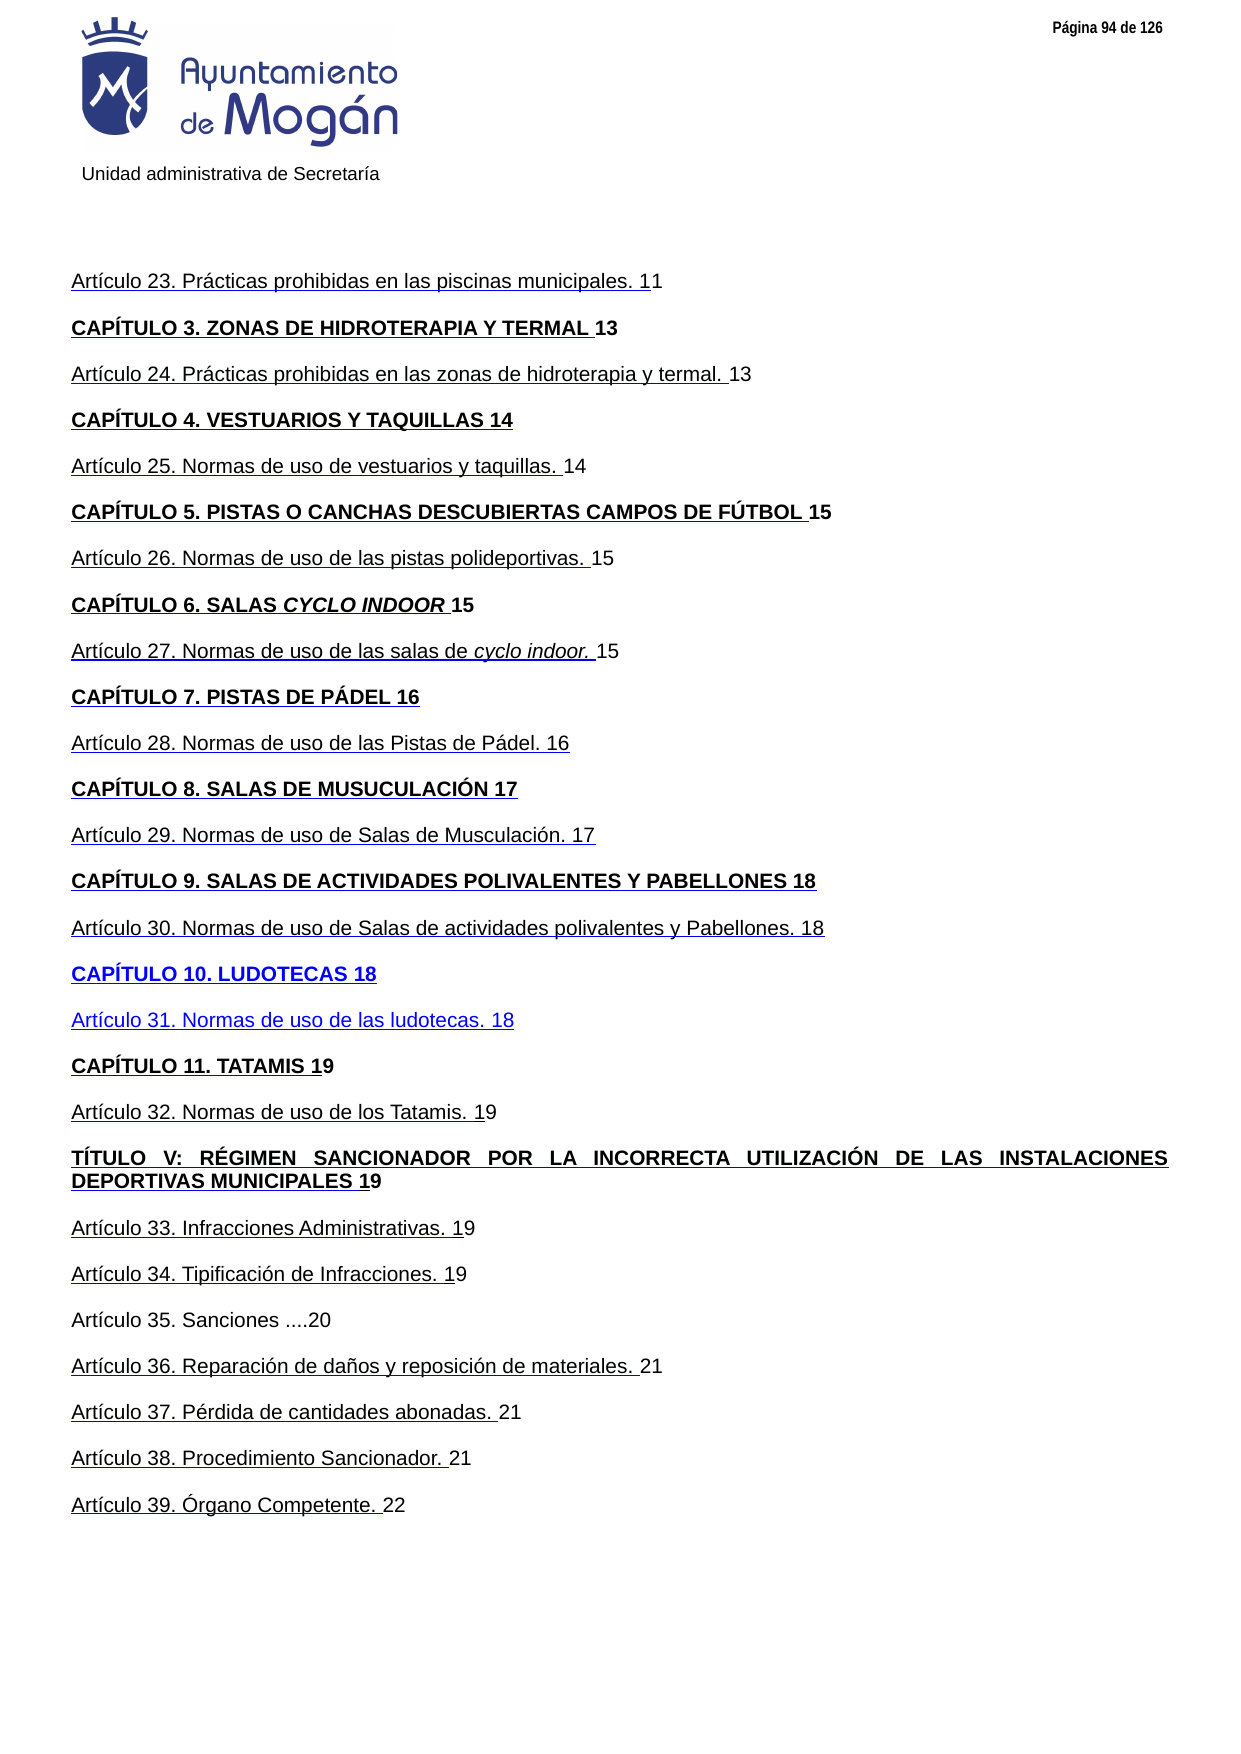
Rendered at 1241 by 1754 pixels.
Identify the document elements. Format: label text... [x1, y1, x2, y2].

text Artículo 33. Infracciones Administrativas. 19 [71, 1216, 1169, 1239]
text CAPÍTULO 11. TATAMIS 19 [71, 1054, 1169, 1078]
text Artículo 26. Normas de uso de las pistas polideportivas. 15 [71, 547, 1169, 570]
text CAPÍTULO 6. SALAS CYCLO INDOOR 15 [71, 593, 1169, 616]
text Artículo 36. Reparación de daños y reposición de materiales. 21 [71, 1355, 1169, 1378]
text Artículo 35. Sanciones ....20 [71, 1308, 1169, 1332]
text Artículo 30. Normas de uso de Salas de actividades polivalentes y Pabellones. 18 [71, 916, 1169, 939]
text CAPÍTULO 5. PISTAS O CANCHAS DESCUBIERTAS CAMPOS DE FÚTBOL 15 [71, 501, 1169, 524]
text CAPÍTULO 8. SALAS DE MUSUCULACIÓN 17 [71, 778, 1169, 801]
text Artículo 24. Prácticas prohibidas en las zonas de hidroterapia y termal. 13 [71, 362, 1169, 386]
text Artículo 28. Normas de uso de las Pistas de Pádel. 16 [71, 732, 1169, 755]
text Artículo 34. Tipificación de Infracciones. 19 [71, 1262, 1169, 1286]
text Artículo 39. Órgano Competente. 22 [71, 1493, 1169, 1516]
text TÍTULO V: RÉGIMEN SANCIONADOR POR LA INCORRECTA UTILIZACIÓN DE LAS INSTALACIONES [71, 1147, 1169, 1167]
text Artículo 38. Procedimiento Sancionador. 21 [71, 1447, 1169, 1470]
text CAPÍTULO 4. VESTUARIOS Y TAQUILLAS 14 [71, 408, 1169, 432]
text CAPÍTULO 7. PISTAS DE PÁDEL 16 [71, 685, 1169, 709]
text Artículo 25. Normas de uso de vestuarios y taquillas. 14 [71, 455, 1169, 478]
text Artículo 27. Normas de uso de las salas de cyclo indoor. 15 [71, 639, 1169, 662]
text CAPÍTULO 3. ZONAS DE HIDROTERAPIA Y TERMAL 13 [71, 316, 1169, 339]
text Artículo 31. Normas de uso de las ludotecas. 18 [71, 1008, 1169, 1032]
picture [81, 17, 398, 153]
text DEPORTIVAS MUNICIPALES 19 [71, 1168, 1169, 1193]
text CAPÍTULO 10. LUDOTECAS 18 [71, 962, 1169, 986]
text Artículo 29. Normas de uso de Salas de Musculación. 17 [71, 824, 1169, 847]
text Artículo 37. Pérdida de cantidades abonadas. 21 [71, 1401, 1169, 1424]
text Artículo 23. Prácticas prohibidas en las piscinas municipales. 11 [71, 270, 1169, 293]
text CAPÍTULO 9. SALAS DE ACTIVIDADES POLIVALENTES Y PABELLONES 18 [71, 870, 1169, 893]
text Artículo 32. Normas de uso de los Tatamis. 19 [71, 1101, 1169, 1124]
